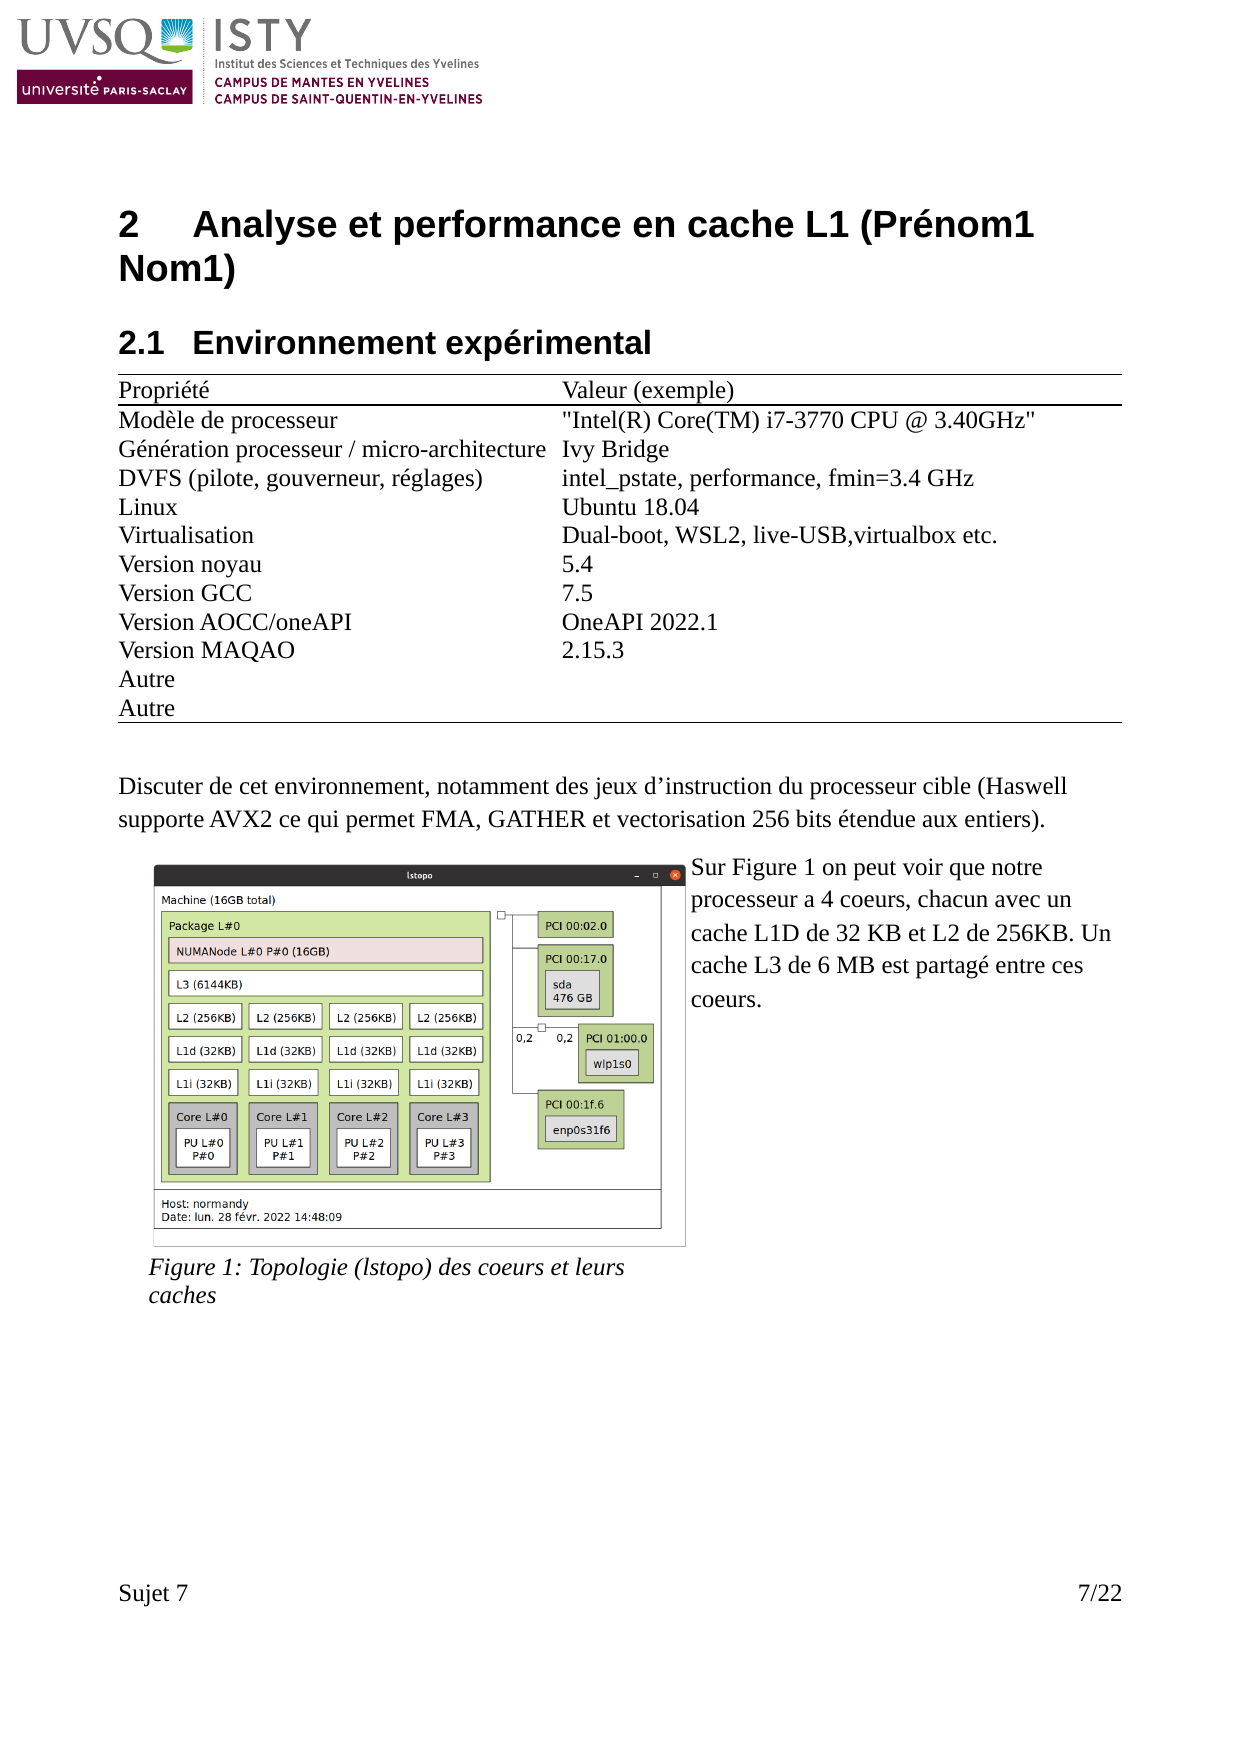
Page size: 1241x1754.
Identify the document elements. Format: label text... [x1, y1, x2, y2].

table_cell Version noyau [118, 549, 562, 578]
table_cell Modèle de processeur [118, 406, 562, 434]
table_cell Génération processeur / micro-architecture [118, 434, 562, 463]
subtitle Environnement expérimental [118, 322, 1122, 361]
table_cell DVFS (pilote, gouverneur, réglages) [118, 463, 562, 492]
text Sur Figure 1 on peut voir que notre processeur a 4 coeurs, chacun avec un cache L1D de 32 KB et L2 de 256KB. Un cache L3 de 6 MB est partagé entre ces coeurs. [118, 848, 1122, 1012]
table_cell Linux [118, 492, 562, 521]
table_cell intel_pstate, performance, fmin=3.4 GHz [562, 463, 1122, 492]
picture [148, 860, 691, 1252]
table_cell 5.4 [562, 549, 1122, 578]
table_cell Virtualisation [118, 521, 562, 549]
text Discuter de cet environnement, notamment des jeux d’instruction du processeur cible (Haswell supporte AVX2 ce qui permet FMA, GATHER et vectorisation 256 bits étendue aux entiers). [118, 771, 1122, 833]
text Figure 1: Topologie (lstopo) des coeurs et leurs caches [148, 1252, 691, 1309]
table_cell Ubuntu 18.04 [562, 492, 1122, 521]
table_cell Autre [118, 664, 562, 693]
table_cell [562, 664, 1122, 693]
table_cell 2.15.3 [562, 636, 1122, 664]
picture [2, 2, 497, 121]
table_cell OneAPI 2022.1 [562, 607, 1122, 636]
table_cell Ivy Bridge [562, 434, 1122, 463]
table_cell [562, 693, 1122, 722]
table_header Propriété [118, 375, 562, 404]
table_cell "Intel(R) Core(TM) i7-3770 CPU @ 3.40GHz" [562, 406, 1122, 434]
table_cell Version MAQAO [118, 636, 562, 664]
table_cell Dual-boot, WSL2, live-USB,virtualbox etc. [562, 521, 1122, 549]
table_cell Autre [118, 693, 562, 722]
table_cell 7.5 [562, 578, 1122, 607]
table_cell Version GCC [118, 578, 562, 607]
table_cell Version AOCC/oneAPI [118, 607, 562, 636]
table_header Valeur (exemple) [562, 375, 1122, 404]
subtitle Analyse et performance en cache L1 (Prénom1 Nom1) [118, 202, 1122, 289]
